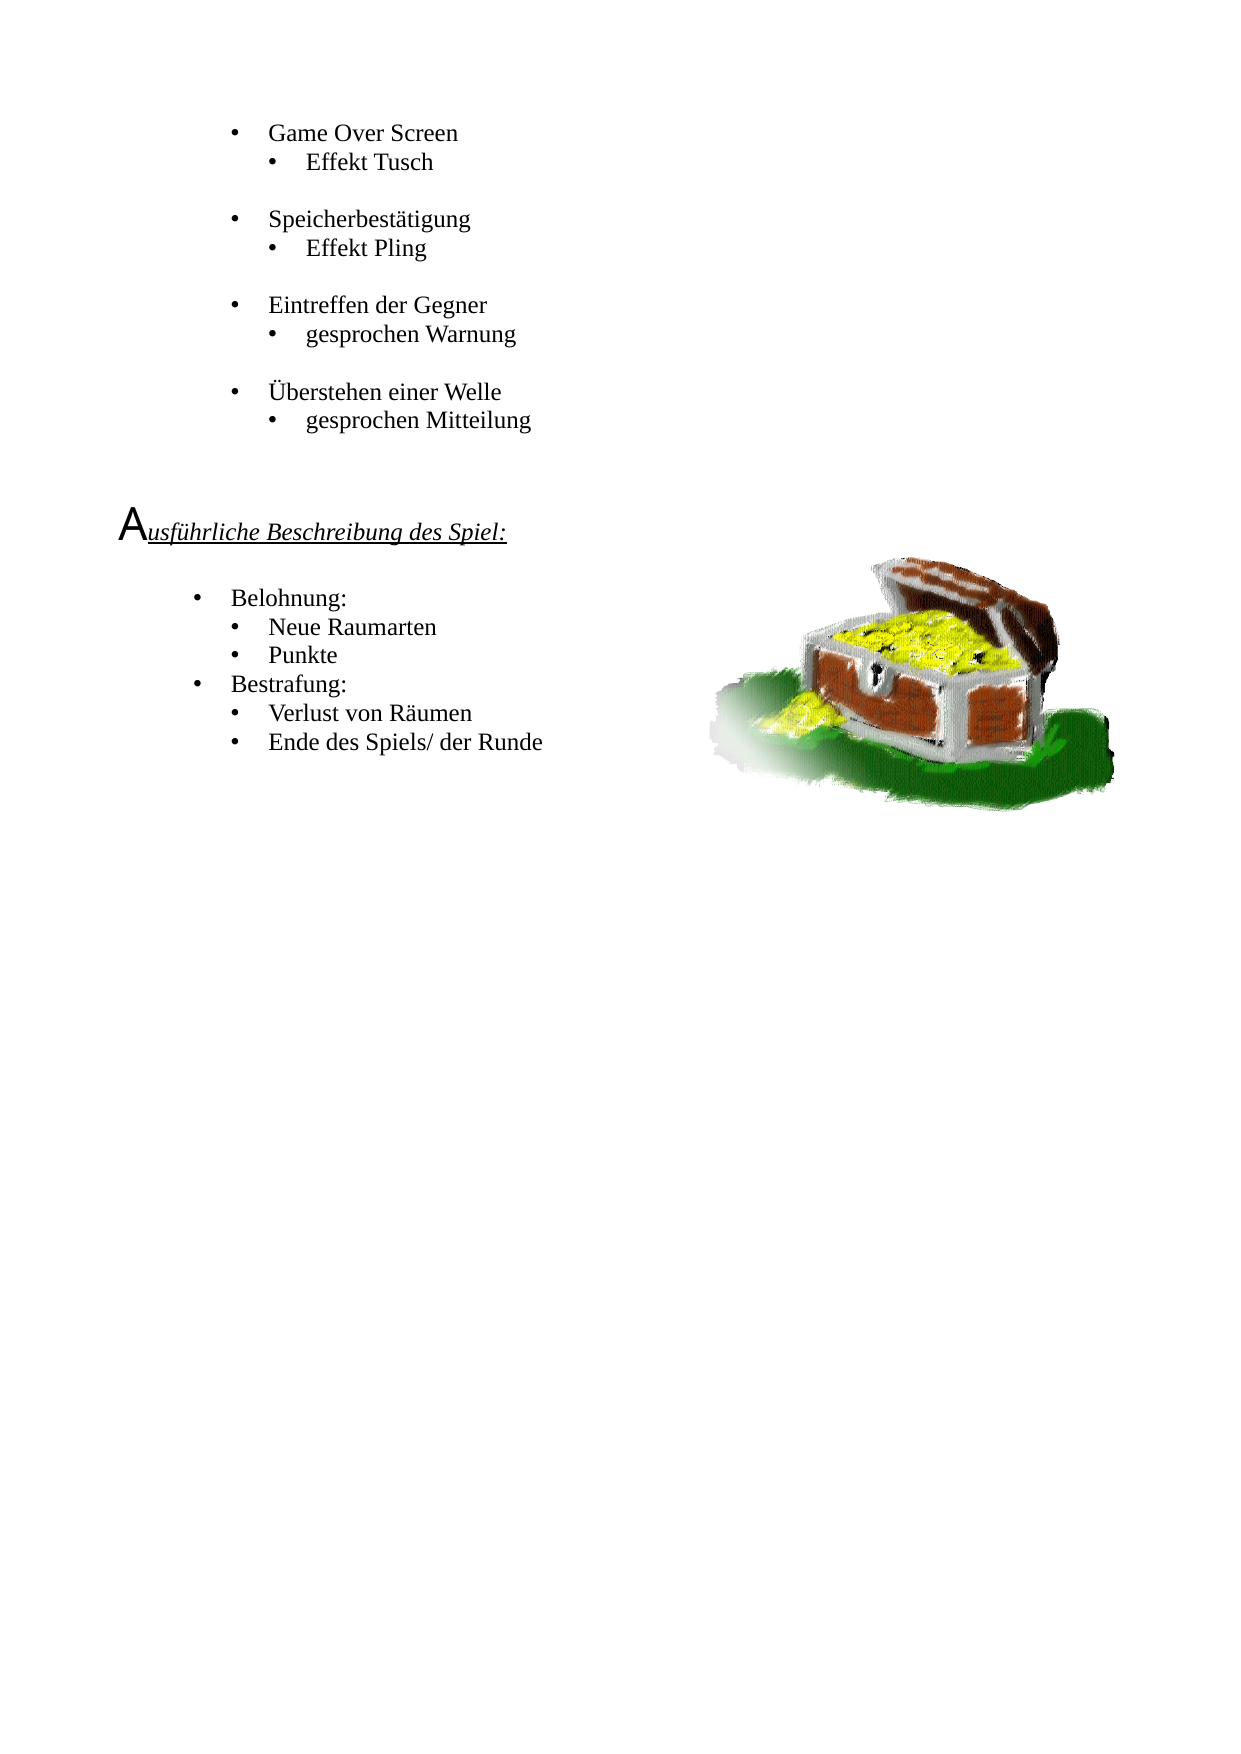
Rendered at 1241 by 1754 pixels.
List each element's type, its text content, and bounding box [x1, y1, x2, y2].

list [1115, 583, 1122, 612]
list Bestrafung: [193, 669, 709, 698]
text Ausführliche Beschreibung des Spiel: [118, 492, 1122, 554]
list Game Over Screen [231, 118, 1122, 147]
list gesprochen Mitteilung [268, 406, 1122, 434]
list Ende des Spiels/ der Runde [231, 727, 709, 756]
list Überstehen einer Welle [231, 377, 1122, 406]
list Eintreffen der Gegner [231, 291, 1122, 319]
list Speicherbestätigung [231, 204, 1122, 233]
list Neue Raumarten [231, 612, 709, 641]
list gesprochen Warnung [268, 319, 1122, 348]
list Effekt Pling [268, 233, 1122, 262]
list [1115, 641, 1122, 669]
picture [709, 556, 1115, 812]
list Punkte [231, 641, 709, 669]
list Effekt Tusch [268, 147, 1122, 176]
list Verlust von Räumen [231, 698, 709, 727]
list Belohnung: [193, 583, 709, 612]
